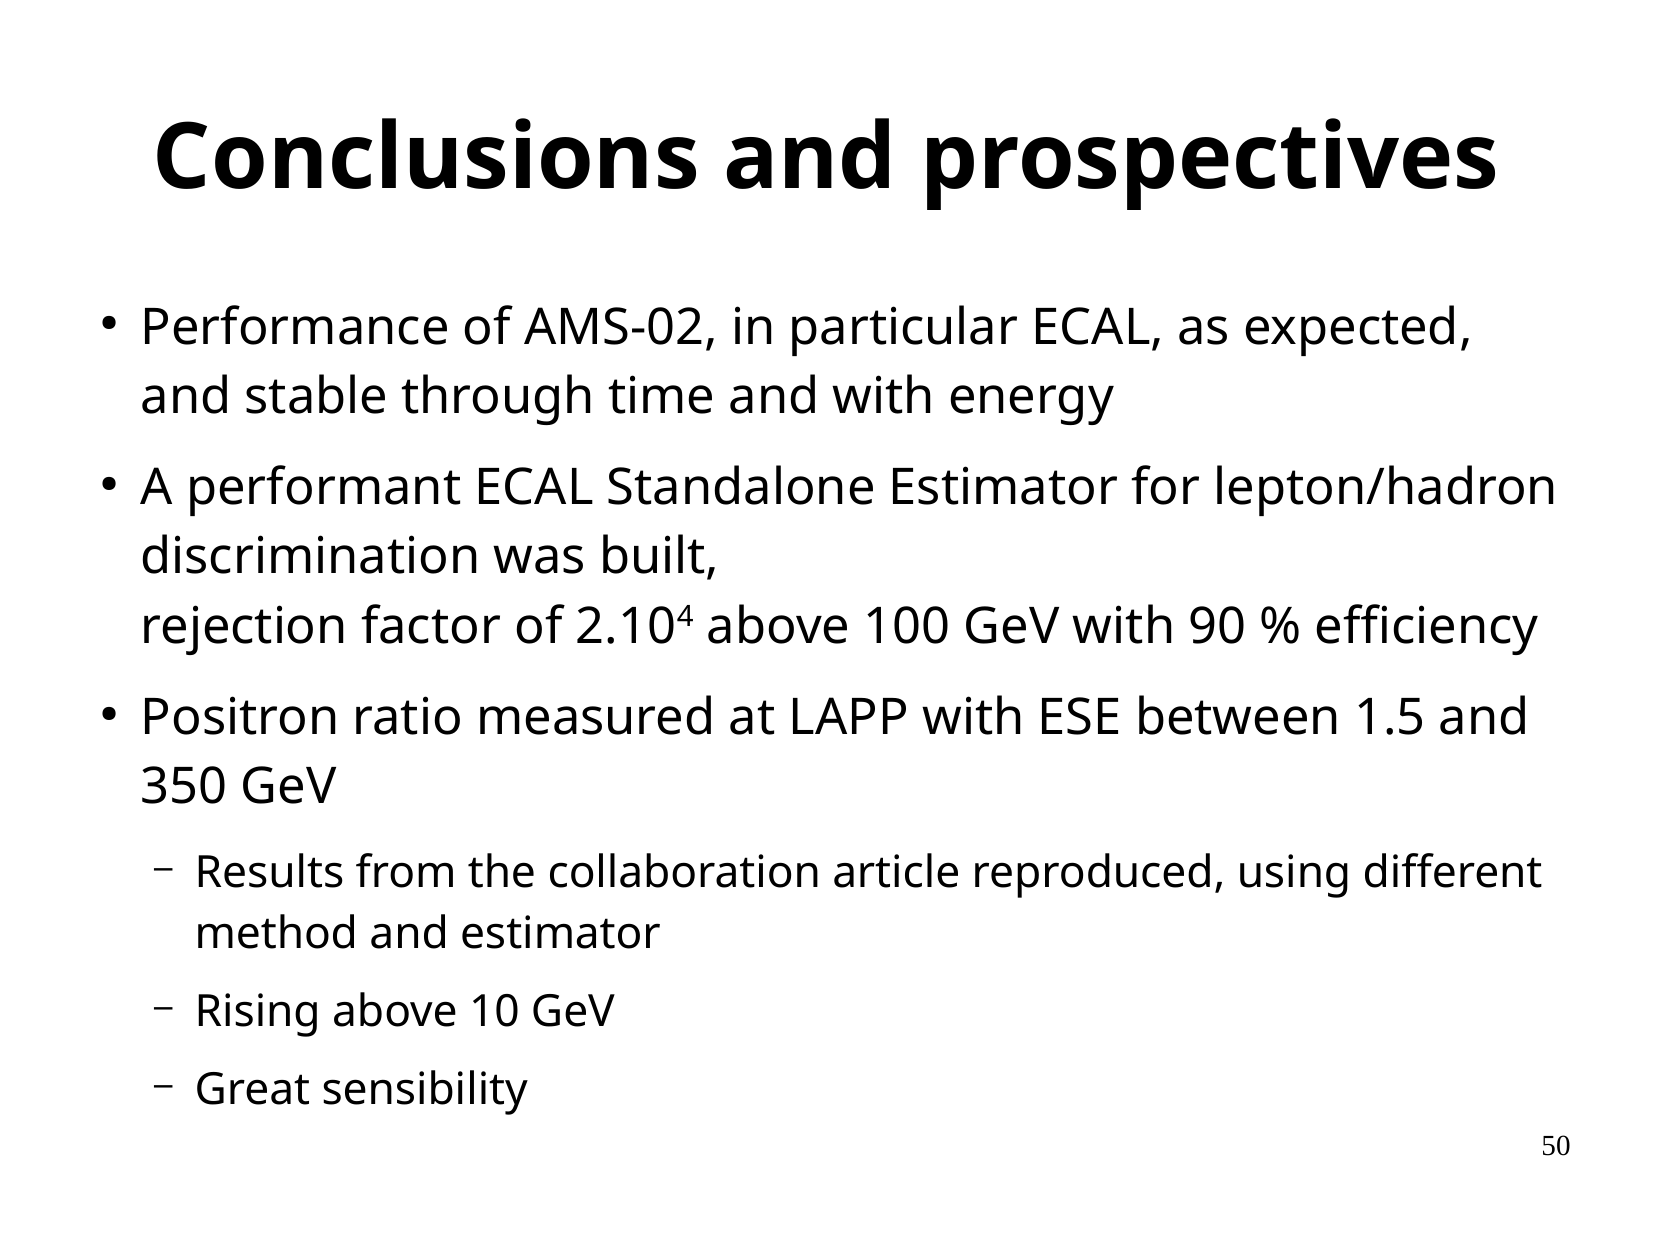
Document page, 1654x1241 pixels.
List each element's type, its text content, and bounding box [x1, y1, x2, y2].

list Performance of AMS-02, in particular ECAL, as expected, and stable through time and with energy A performant ECAL Standalone Estimator for lepton/hadron discrimination was built, rejection factor of 2.104 above 100 GeV with 90 % efficiency Positron ratio measured at LAPP with ESE between 1.5 and 350 GeV Results from the collaboration article reproduced, using different method and estimator Rising above 10 GeV Great sensibility [86, 290, 1571, 1136]
title Conclusions and prospectives [82, 49, 1571, 257]
